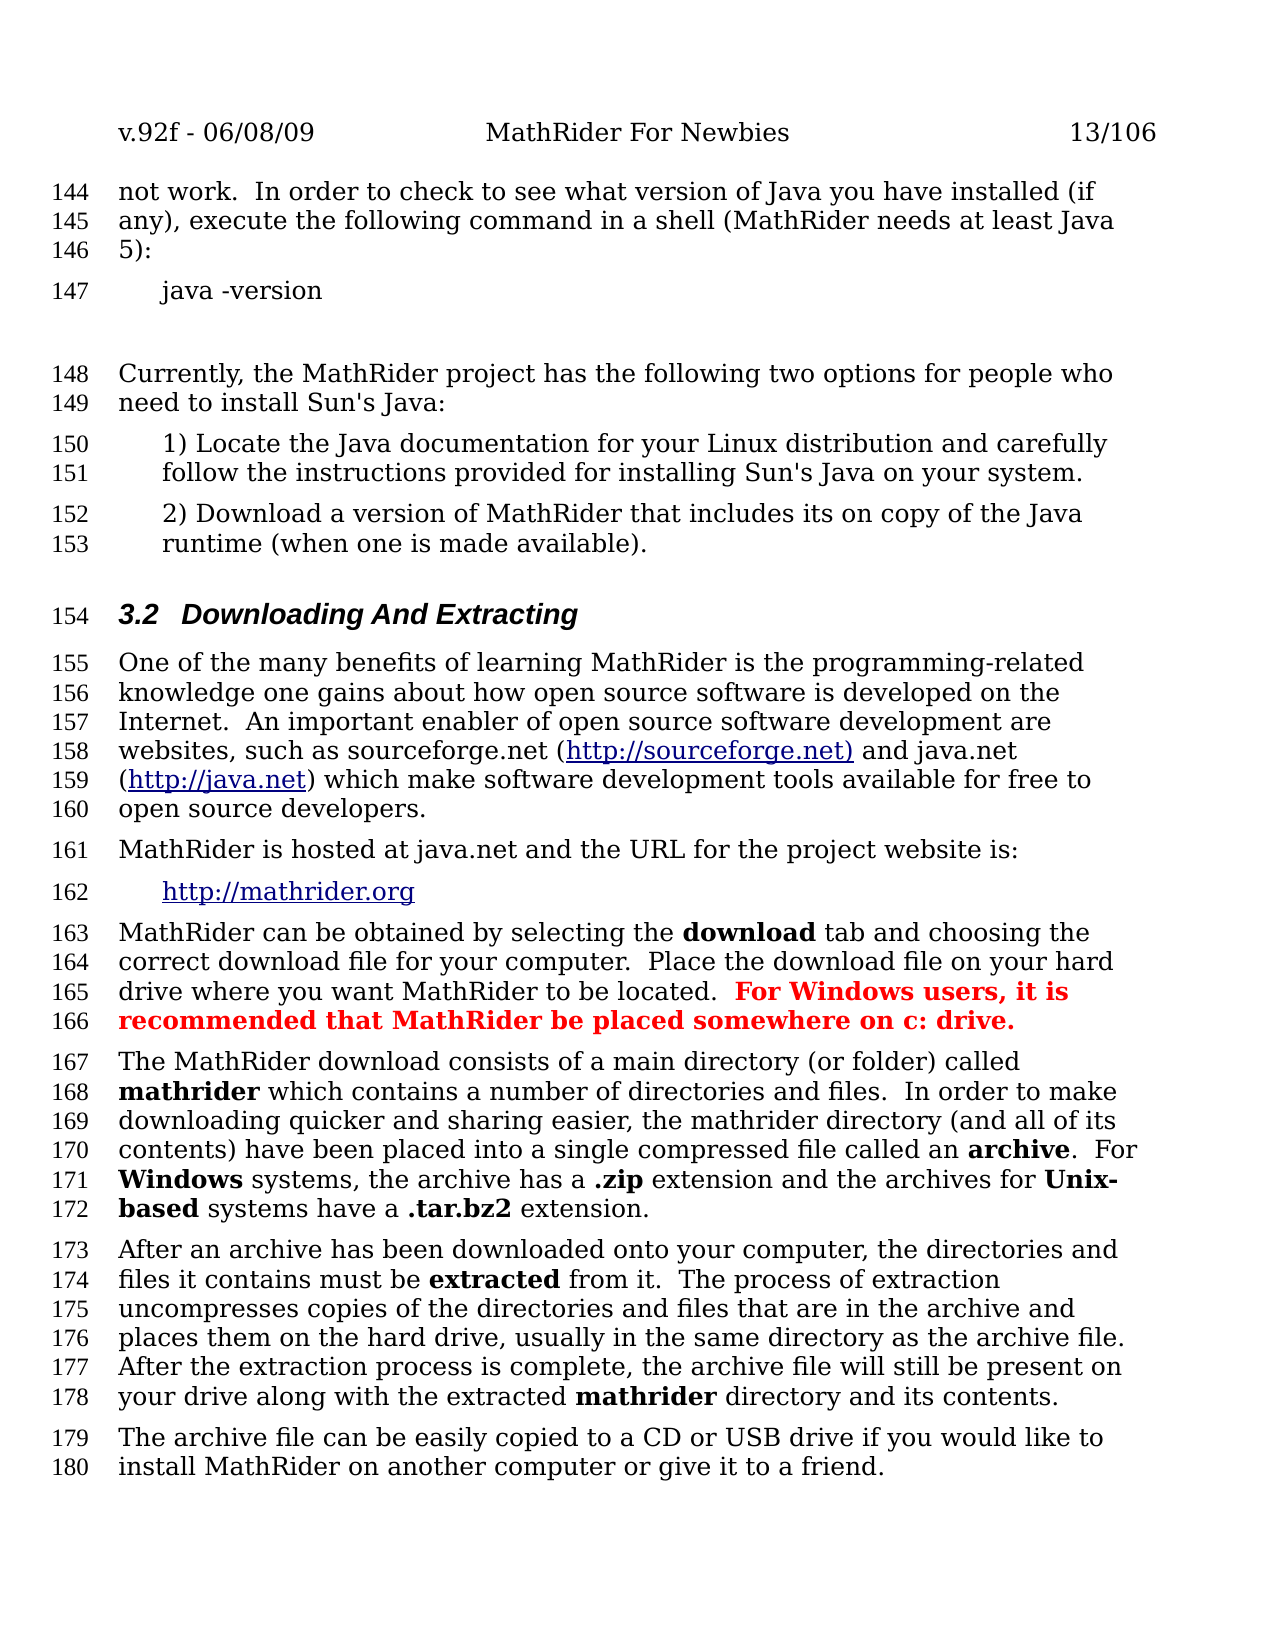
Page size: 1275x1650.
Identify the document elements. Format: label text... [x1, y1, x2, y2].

text 1) Locate the Java documentation for your Linux distribution and carefully follow the instructions provided for installing Sun's Java on your system. [162, 429, 1157, 488]
text One of the many benefits of learning MathRider is the programming-related knowledge one gains about how open source software is developed on the Internet. An important enabler of open source software development are websites, such as sourceforge.net (http://sourceforge.net) and java.net (http://java.net) which make software development tools available for free to open source developers. [118, 649, 1157, 824]
text http://mathrider.org [162, 877, 1157, 906]
text not work. In order to check to see what version of Java you have installed (if any), execute the following command in a shell (MathRider needs at least Java 5): [118, 177, 1157, 264]
text After an archive has been downloaded onto your computer, the directories and files it contains must be extracted from it. The process of extraction uncompresses copies of the directories and files that are in the archive and places them on the hard drive, usually in the same directory as the archive file. After the extraction process is complete, the archive file will still be present on your drive along with the extracted mathrider directory and its contents. [118, 1236, 1157, 1411]
text The archive file can be easily copied to a CD or USB drive if you would like to install MathRider on another computer or give it to a friend. [118, 1423, 1157, 1481]
text java -version [162, 276, 1157, 306]
text 2) Download a version of MathRider that includes its on copy of the Java runtime (when one is made available). [162, 500, 1157, 558]
text MathRider can be obtained by selecting the download tab and choosing the correct download file for your computer. Place the download file on your hard drive where you want MathRider to be located. For Windows users, it is recommended that MathRider be placed somewhere on c: drive. [118, 918, 1157, 1036]
subtitle Downloading And Extracting [118, 597, 1157, 631]
text MathRider is hosted at java.net and the URL for the project website is: [118, 836, 1157, 865]
text The MathRider download consists of a main directory (or folder) called mathrider which contains a number of directories and files. In order to make downloading quicker and sharing easier, the mathrider directory (and all of its contents) have been placed into a single compressed file called an archive. For Windows systems, the archive has a .zip extension and the archives for Unix-based systems have a .tar.bz2 extension. [118, 1048, 1157, 1223]
text Currently, the MathRider project has the following two options for people who need to install Sun's Java: [118, 359, 1157, 417]
